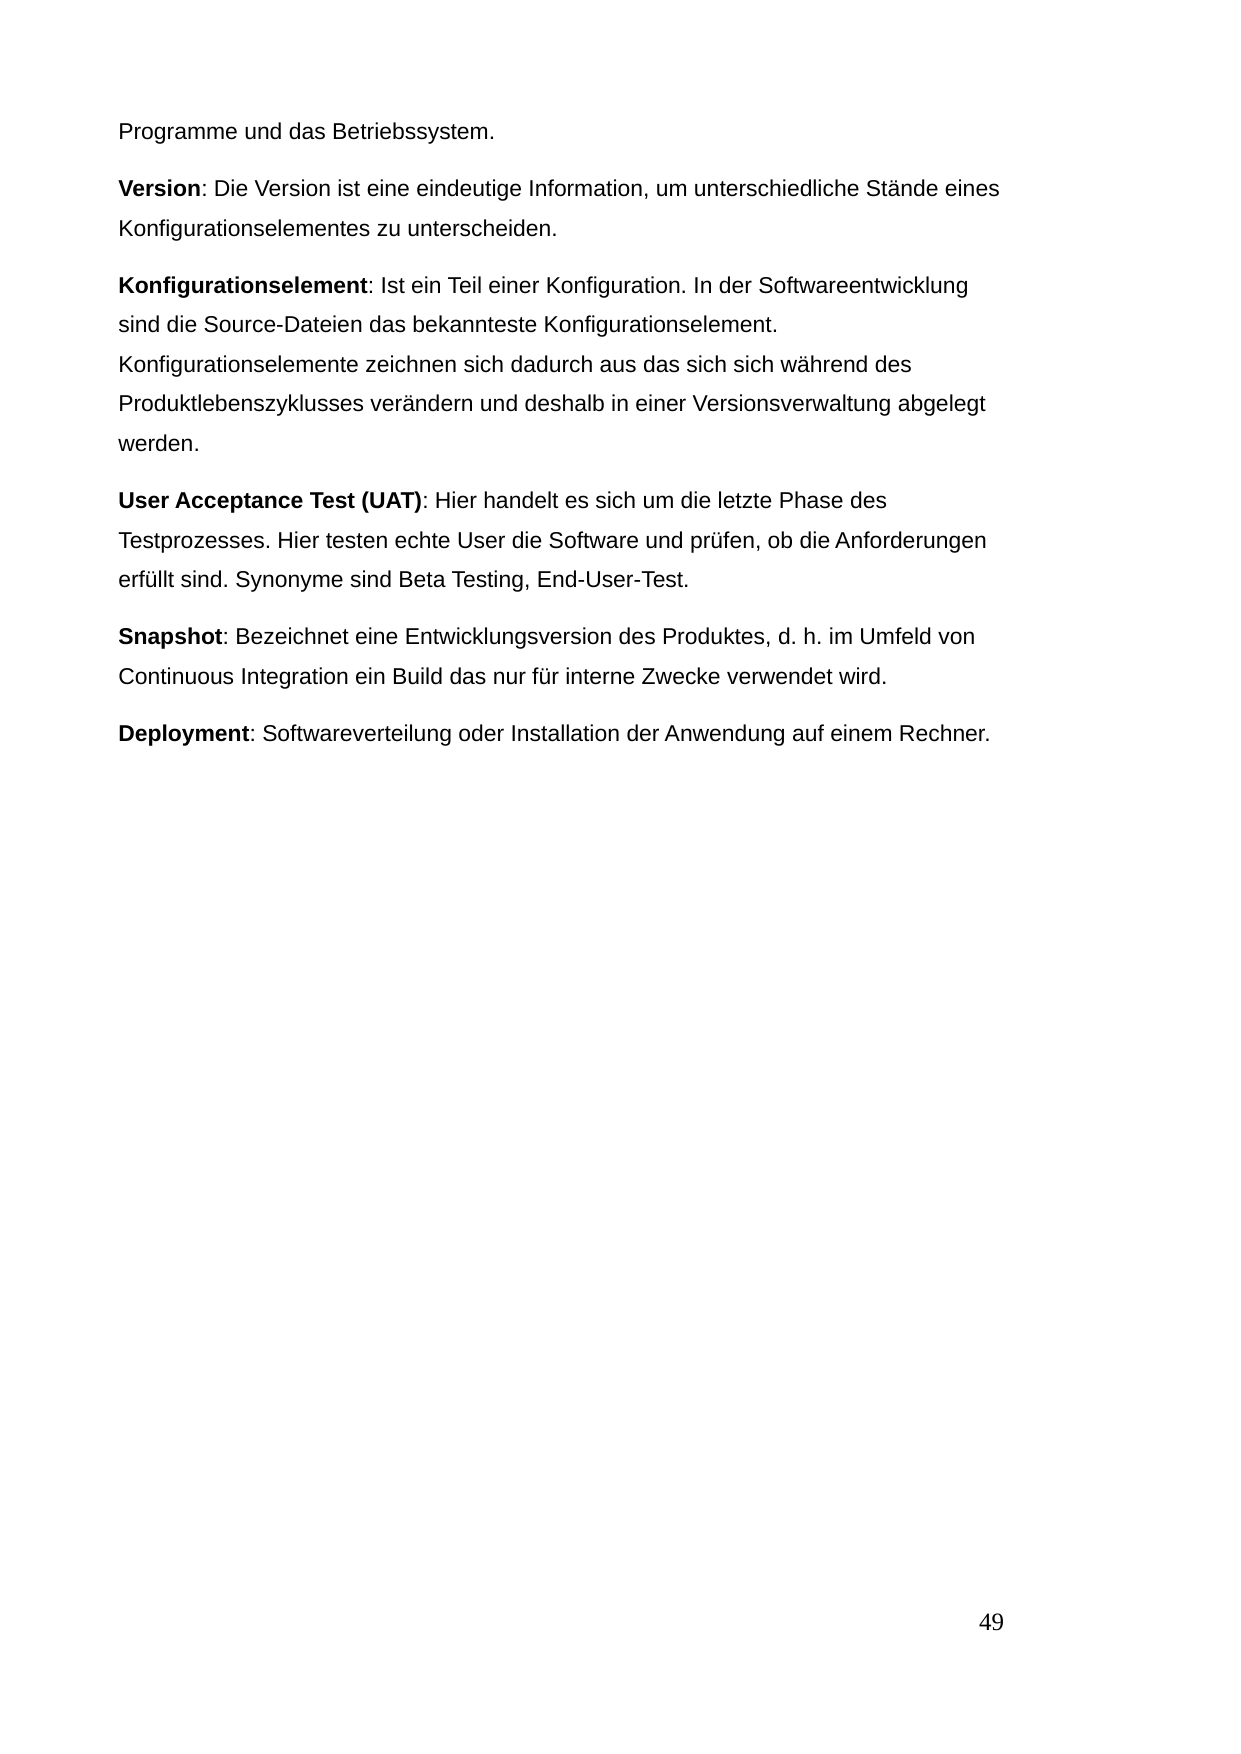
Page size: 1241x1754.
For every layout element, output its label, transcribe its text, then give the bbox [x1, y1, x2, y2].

text Deployment: Softwareverteilung oder Installation der Anwendung auf einem Rechner. [118, 720, 1004, 746]
text Konfigurationselement: Ist ein Teil einer Konfiguration. In der Softwareentwicklung sind die Source-Dateien das bekannteste Konfigurationselement. Konfigurationselemente zeichnen sich dadurch aus das sich sich während des Produktlebenszyklusses verändern und deshalb in einer Versionsverwaltung abgelegt werden. [118, 272, 1004, 456]
text Snapshot: Bezeichnet eine Entwicklungsversion des Produktes, d. h. im Umfeld von Continuous Integration ein Build das nur für interne Zwecke verwendet wird. [118, 623, 1004, 689]
text Version: Die Version ist eine eindeutige Information, um unterschiedliche Stände eines Konfigurationselementes zu unterscheiden. [118, 175, 1004, 241]
text User Acceptance Test (UAT): Hier handelt es sich um die letzte Phase des Testprozesses. Hier testen echte User die Software und prüfen, ob die Anforderungen erfüllt sind. Synonyme sind Beta Testing, End-User-Test. [118, 487, 1004, 592]
text Programme und das Betriebssystem. [118, 118, 1004, 144]
